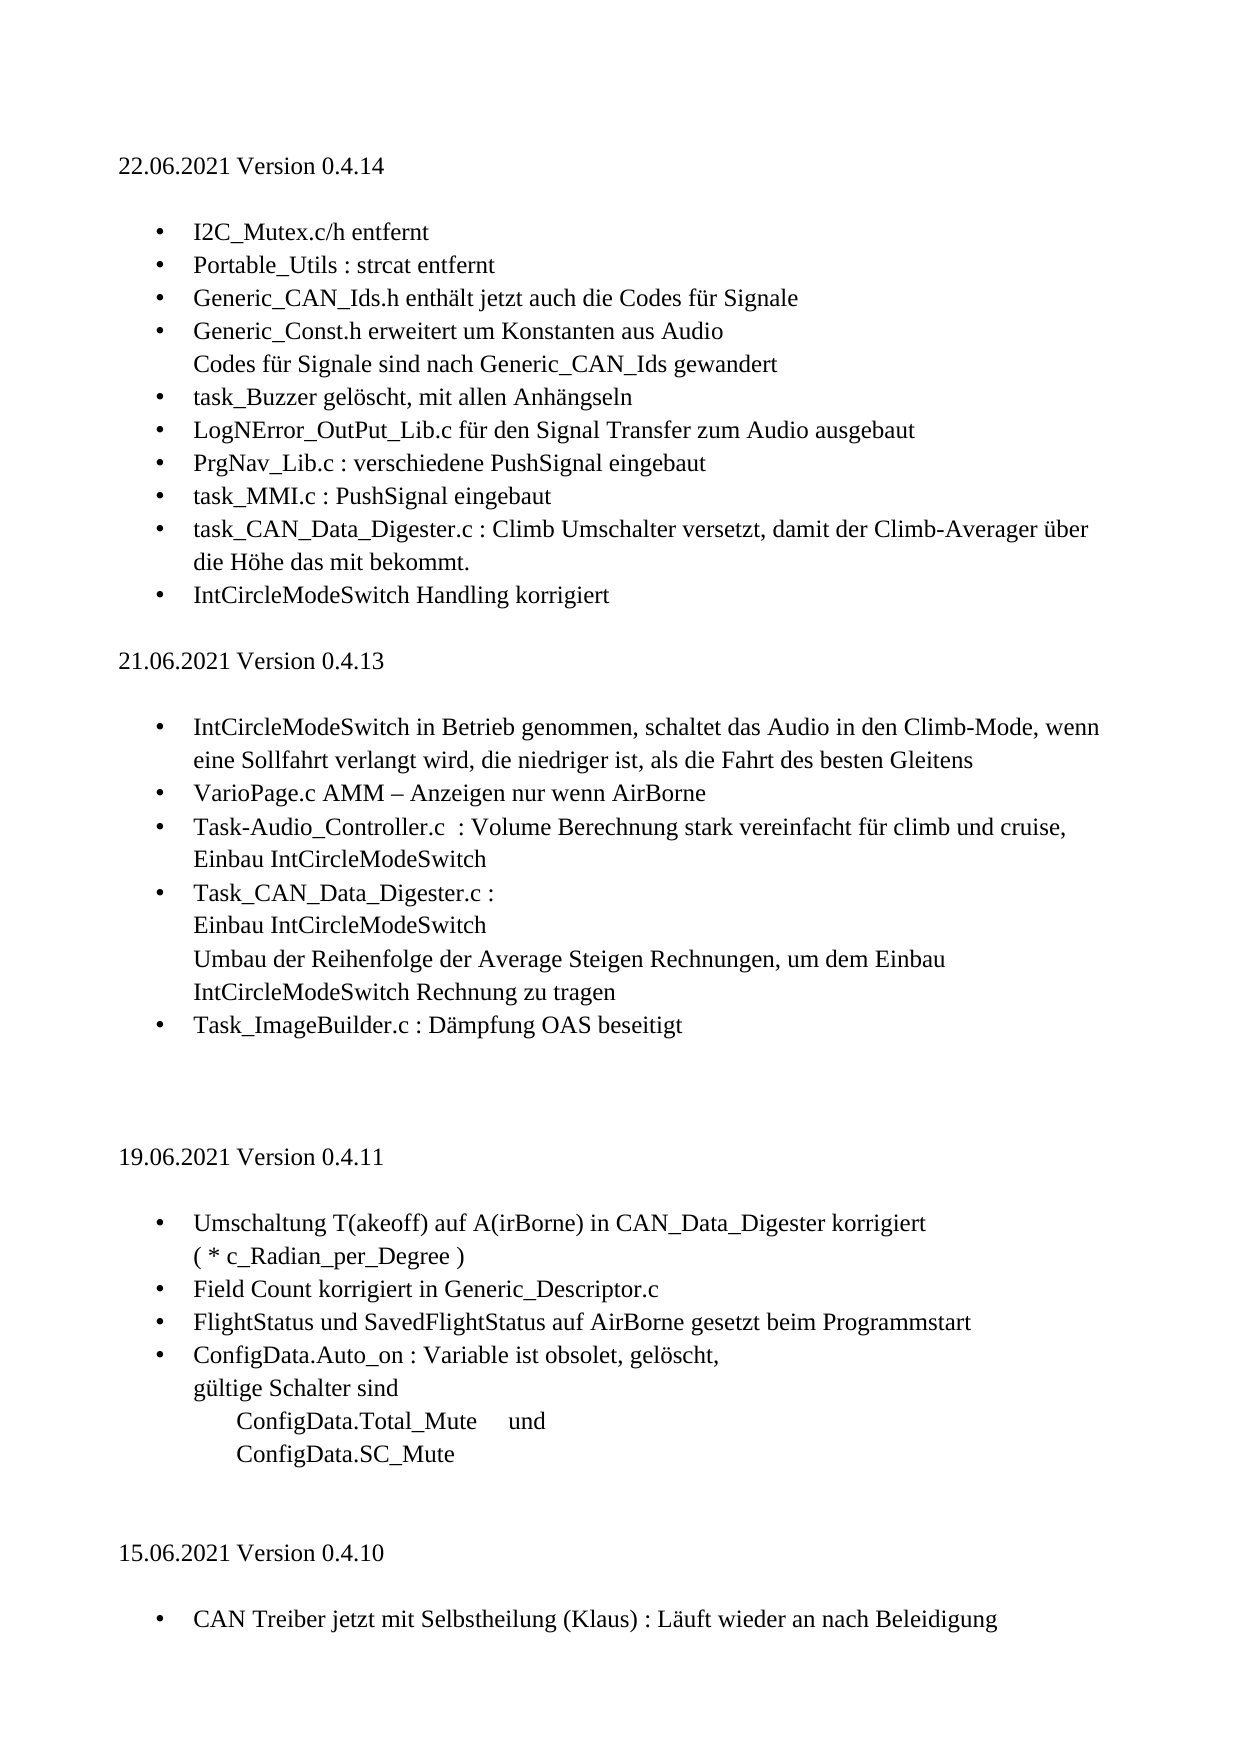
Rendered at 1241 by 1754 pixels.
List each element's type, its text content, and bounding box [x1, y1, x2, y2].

list PrgNav_Lib.c : verschiedene PushSignal eingebaut [156, 448, 1122, 477]
text 21.06.2021 Version 0.4.13 [118, 646, 1122, 675]
list Umschaltung T(akeoff) auf A(irBorne) in CAN_Data_Digester korrigiert ( * c_Radian_per_Degree ) [156, 1208, 1122, 1269]
list FlightStatus und SavedFlightStatus auf AirBorne gesetzt beim Programmstart [156, 1307, 1122, 1336]
list Generic_Const.h erweitert um Konstanten aus Audio Codes für Signale sind nach Generic_CAN_Ids gewandert [156, 316, 1122, 378]
list Task-Audio_Controller.c : Volume Berechnung stark vereinfacht für climb und cruise, Einbau IntCircleModeSwitch [156, 812, 1122, 873]
text 19.06.2021 Version 0.4.11 [118, 1142, 1122, 1171]
list Portable_Utils : strcat entfernt [156, 250, 1122, 279]
list Field Count korrigiert in Generic_Descriptor.c [156, 1274, 1122, 1303]
list Task_ImageBuilder.c : Dämpfung OAS beseitigt [156, 1010, 1122, 1071]
list VarioPage.c AMM – Anzeigen nur wenn AirBorne [156, 778, 1122, 807]
list IntCircleModeSwitch Handling korrigiert [156, 580, 1122, 642]
list ConfigData.Auto_on : Variable ist obsolet, gelöscht, gültige Schalter sind ConfigData.Total_Mute und ConfigData.SC_Mute [156, 1340, 1122, 1468]
list IntCircleModeSwitch in Betrieb genommen, schaltet das Audio in den Climb-Mode, wenn eine Sollfahrt verlangt wird, die niedriger ist, als die Fahrt des besten Gleitens [156, 712, 1122, 774]
list CAN Treiber jetzt mit Selbstheilung (Klaus) : Läuft wieder an nach Beleidigung [156, 1604, 1122, 1633]
text 22.06.2021 Version 0.4.14 [118, 151, 1122, 180]
list Task_CAN_Data_Digester.c : Einbau IntCircleModeSwitch Umbau der Reihenfolge der Average Steigen Rechnungen, um dem Einbau IntCircleModeSwitch Rechnung zu tragen [156, 878, 1122, 1005]
list I2C_Mutex.c/h entfernt [156, 217, 1122, 246]
list Generic_CAN_Ids.h enthält jetzt auch die Codes für Signale [156, 283, 1122, 312]
list task_Buzzer gelöscht, mit allen Anhängseln [156, 382, 1122, 411]
list LogNError_OutPut_Lib.c für den Signal Transfer zum Audio ausgebaut [156, 415, 1122, 444]
list task_CAN_Data_Digester.c : Climb Umschalter versetzt, damit der Climb-Averager über die Höhe das mit bekommt. [156, 514, 1122, 576]
list task_MMI.c : PushSignal eingebaut [156, 481, 1122, 510]
text 15.06.2021 Version 0.4.10 [118, 1538, 1122, 1567]
